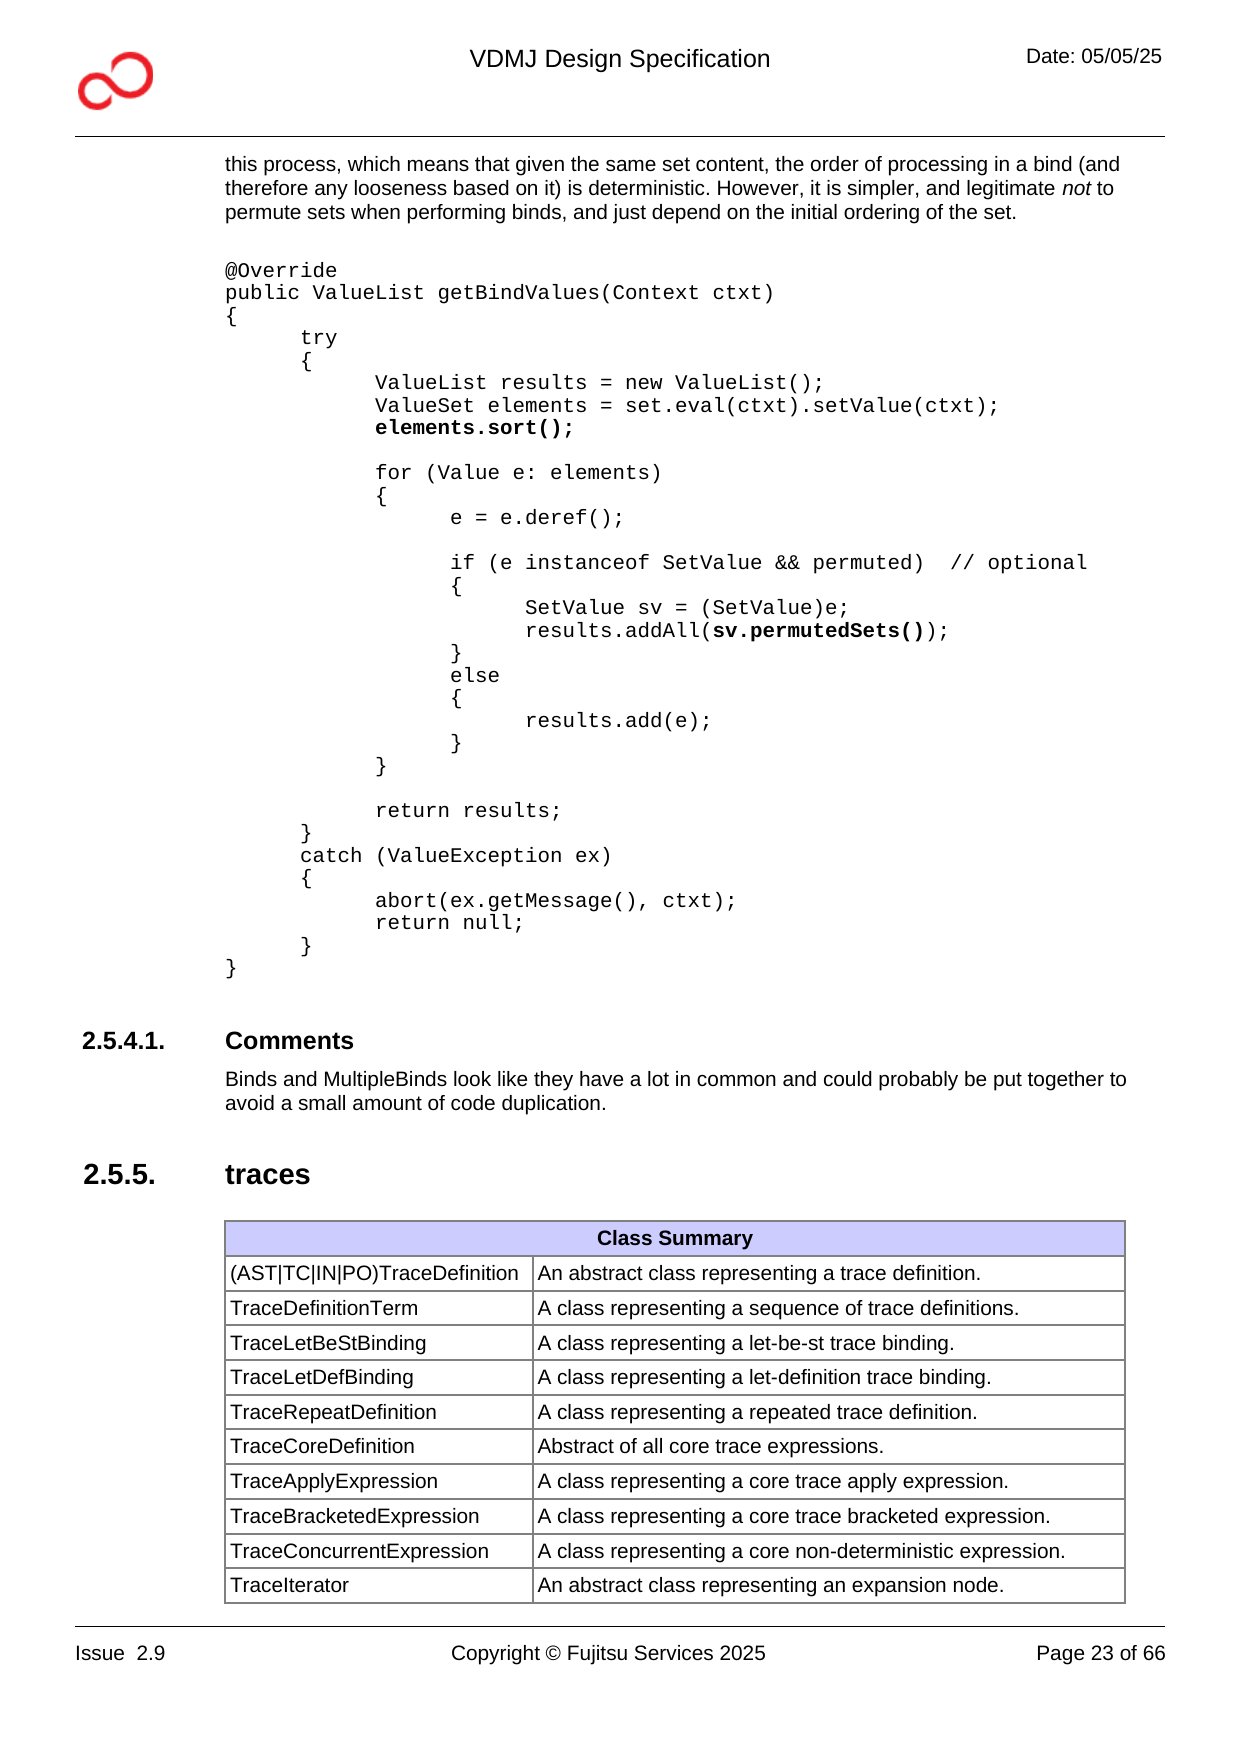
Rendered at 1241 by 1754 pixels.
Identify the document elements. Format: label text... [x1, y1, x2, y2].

text { [225, 687, 1165, 709]
table_cell Abstract of all core trace expressions. [534, 1430, 1124, 1463]
text { [225, 574, 1165, 597]
table_cell TraceCoreDefinition [226, 1430, 532, 1463]
table_cell An abstract class representing a trace definition. [534, 1257, 1124, 1289]
text { [225, 484, 1165, 507]
text public ValueList getBindValues(Context ctxt) [225, 282, 1165, 304]
text abort(ex.getMessage(), ctxt); [225, 889, 1165, 912]
text ValueSet elements = set.eval(ctxt).setValue(ctxt); [225, 394, 1165, 417]
text } [225, 822, 1165, 844]
table_cell TraceLetBeStBinding [226, 1326, 532, 1359]
text SetValue sv = (SetValue)e; [225, 597, 1165, 619]
table_cell A class representing a let-be-st trace binding. [534, 1326, 1124, 1359]
table_cell A class representing a sequence of trace definitions. [534, 1292, 1124, 1324]
table_cell TraceBracketedExpression [226, 1500, 532, 1532]
subtitle Comments [75, 1027, 1165, 1055]
text elements.sort(); [225, 417, 1165, 439]
picture [78, 44, 153, 120]
text { [225, 349, 1165, 372]
text ValueList results = new ValueList(); [225, 372, 1165, 394]
table_cell TraceLetDefBinding [226, 1361, 532, 1394]
table_cell TraceDefinitionTerm [226, 1292, 532, 1324]
table_cell TraceRepeatDefinition [226, 1396, 532, 1428]
text return results; [225, 799, 1165, 822]
text Binds and MultipleBinds look like they have a lot in common and could probably be put together to avoid a small amount of code duplication. [225, 1067, 1165, 1115]
subtitle traces [75, 1158, 1165, 1190]
table_header Class Summary [226, 1222, 1124, 1255]
text e = e.deref(); [225, 507, 1165, 529]
text @Override [225, 259, 1165, 282]
text { [225, 304, 1165, 327]
table_cell An abstract class representing an expansion node. [534, 1569, 1124, 1602]
text this process, which means that given the same set content, the order of processing in a bind (and therefore any looseness based on it) is deterministic. However, it is simpler, and legitimate not to permute sets when performing binds, and just depend on the initial ordering of the set. [225, 152, 1165, 224]
table_cell A class representing a core non-deterministic expression. [534, 1535, 1124, 1567]
table_cell A class representing a core trace apply expression. [534, 1465, 1124, 1498]
text results.addAll(sv.permutedSets()); [225, 619, 1165, 642]
table_cell A class representing a let-definition trace binding. [534, 1361, 1124, 1394]
table_cell A class representing a core trace bracketed expression. [534, 1500, 1124, 1532]
table_cell (AST|TC|IN|PO)TraceDefinition [226, 1257, 532, 1289]
text catch (ValueException ex) [225, 844, 1165, 867]
table_cell A class representing a repeated trace definition. [534, 1396, 1124, 1428]
table_cell TraceConcurrentExpression [226, 1535, 532, 1567]
text } [225, 642, 1165, 664]
text else [225, 664, 1165, 687]
table_cell TraceIterator [226, 1569, 532, 1602]
text results.add(e); [225, 709, 1165, 732]
text return null; [225, 912, 1165, 934]
table_cell TraceApplyExpression [226, 1465, 532, 1498]
text } [225, 957, 1165, 979]
text { [225, 867, 1165, 889]
text try [225, 327, 1165, 349]
text if (e instanceof SetValue && permuted) // optional [225, 552, 1165, 574]
text } [225, 732, 1165, 754]
text } [225, 934, 1165, 957]
text } [225, 754, 1165, 777]
text for (Value e: elements) [225, 462, 1165, 484]
